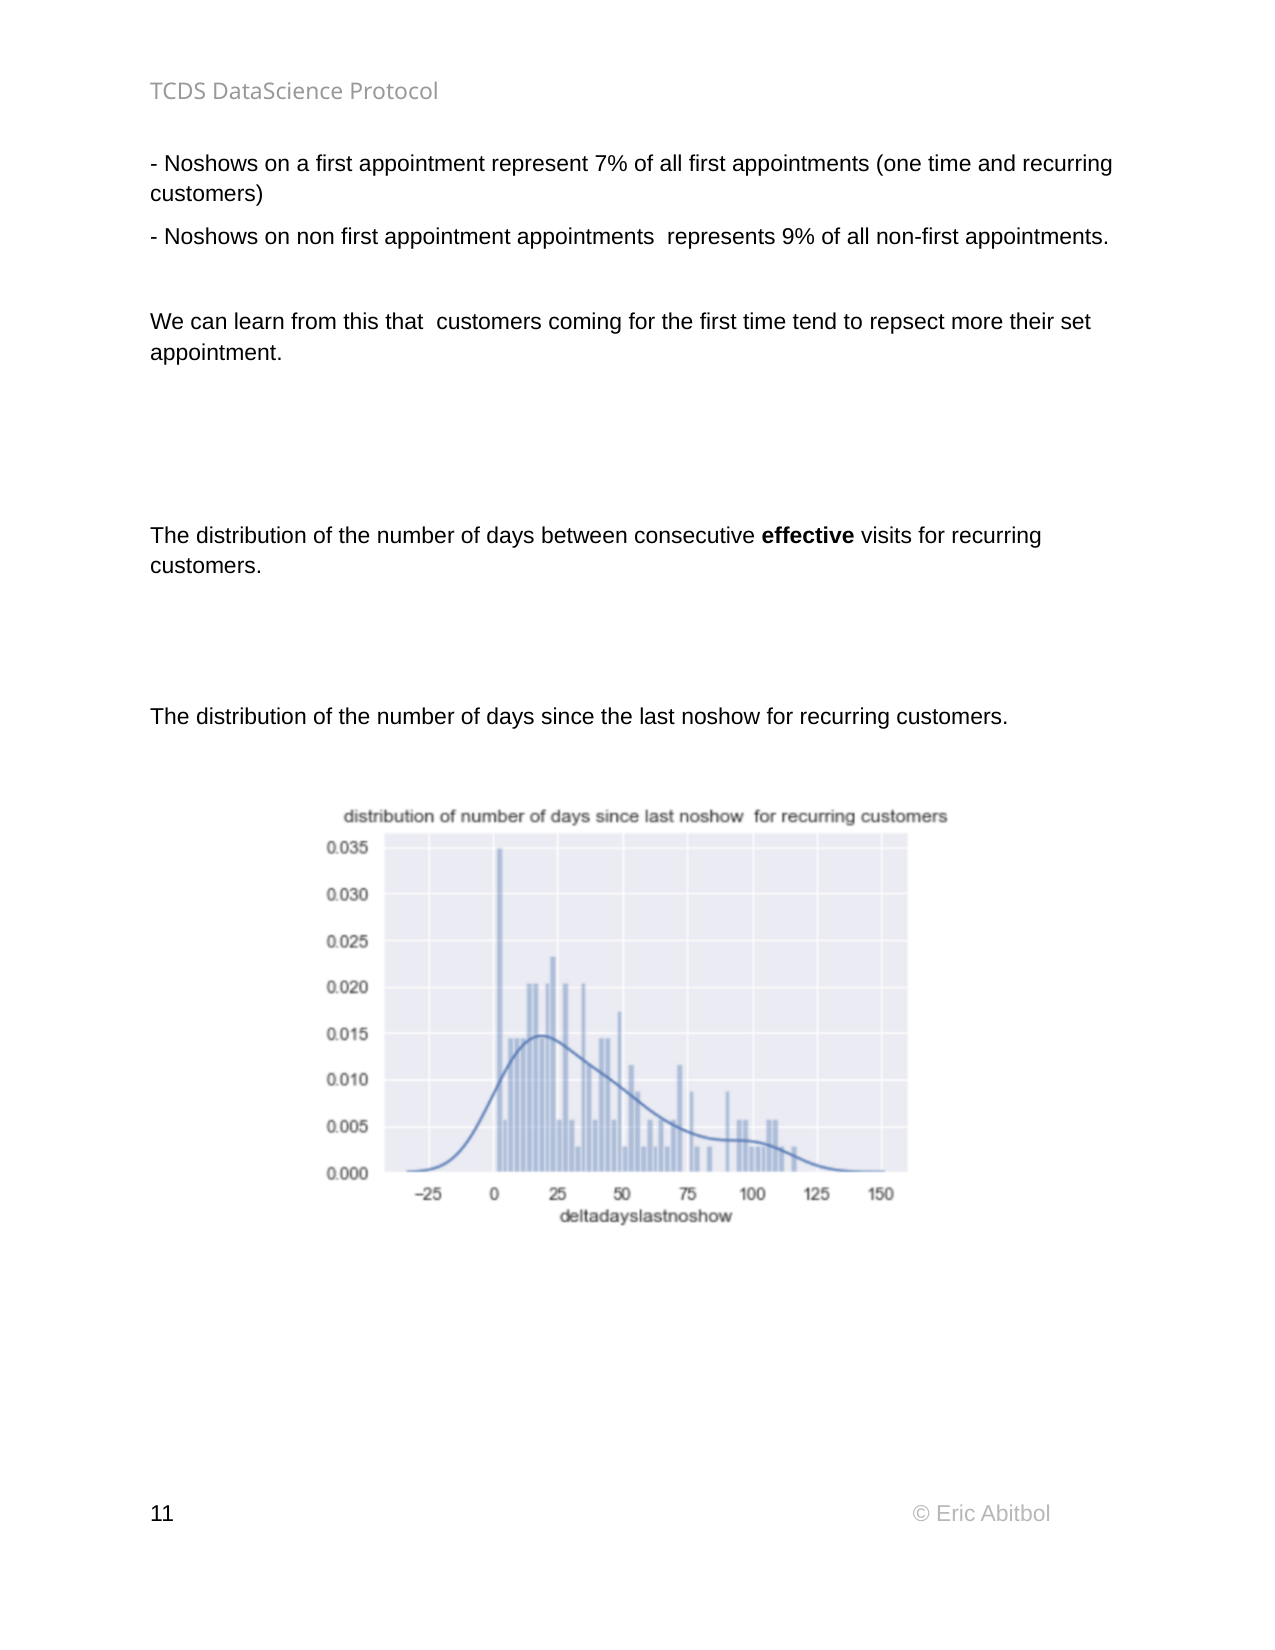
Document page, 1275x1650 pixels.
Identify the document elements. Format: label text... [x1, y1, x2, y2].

picture [298, 793, 977, 1246]
text - Noshows on non first appointment appointments represents 9% of all non-first appointments. [150, 223, 1125, 249]
text - Noshows on a first appointment represent 7% of all first appointments (one time and recurring customers) [150, 150, 1125, 207]
text The distribution of the number of days between consecutive effective visits for recurring customers. [150, 522, 1125, 578]
text We can learn from this that customers coming for the first time tend to repsect more their set appointment. [150, 308, 1125, 365]
text The distribution of the number of days since the last noshow for recurring customers. [150, 703, 1125, 729]
